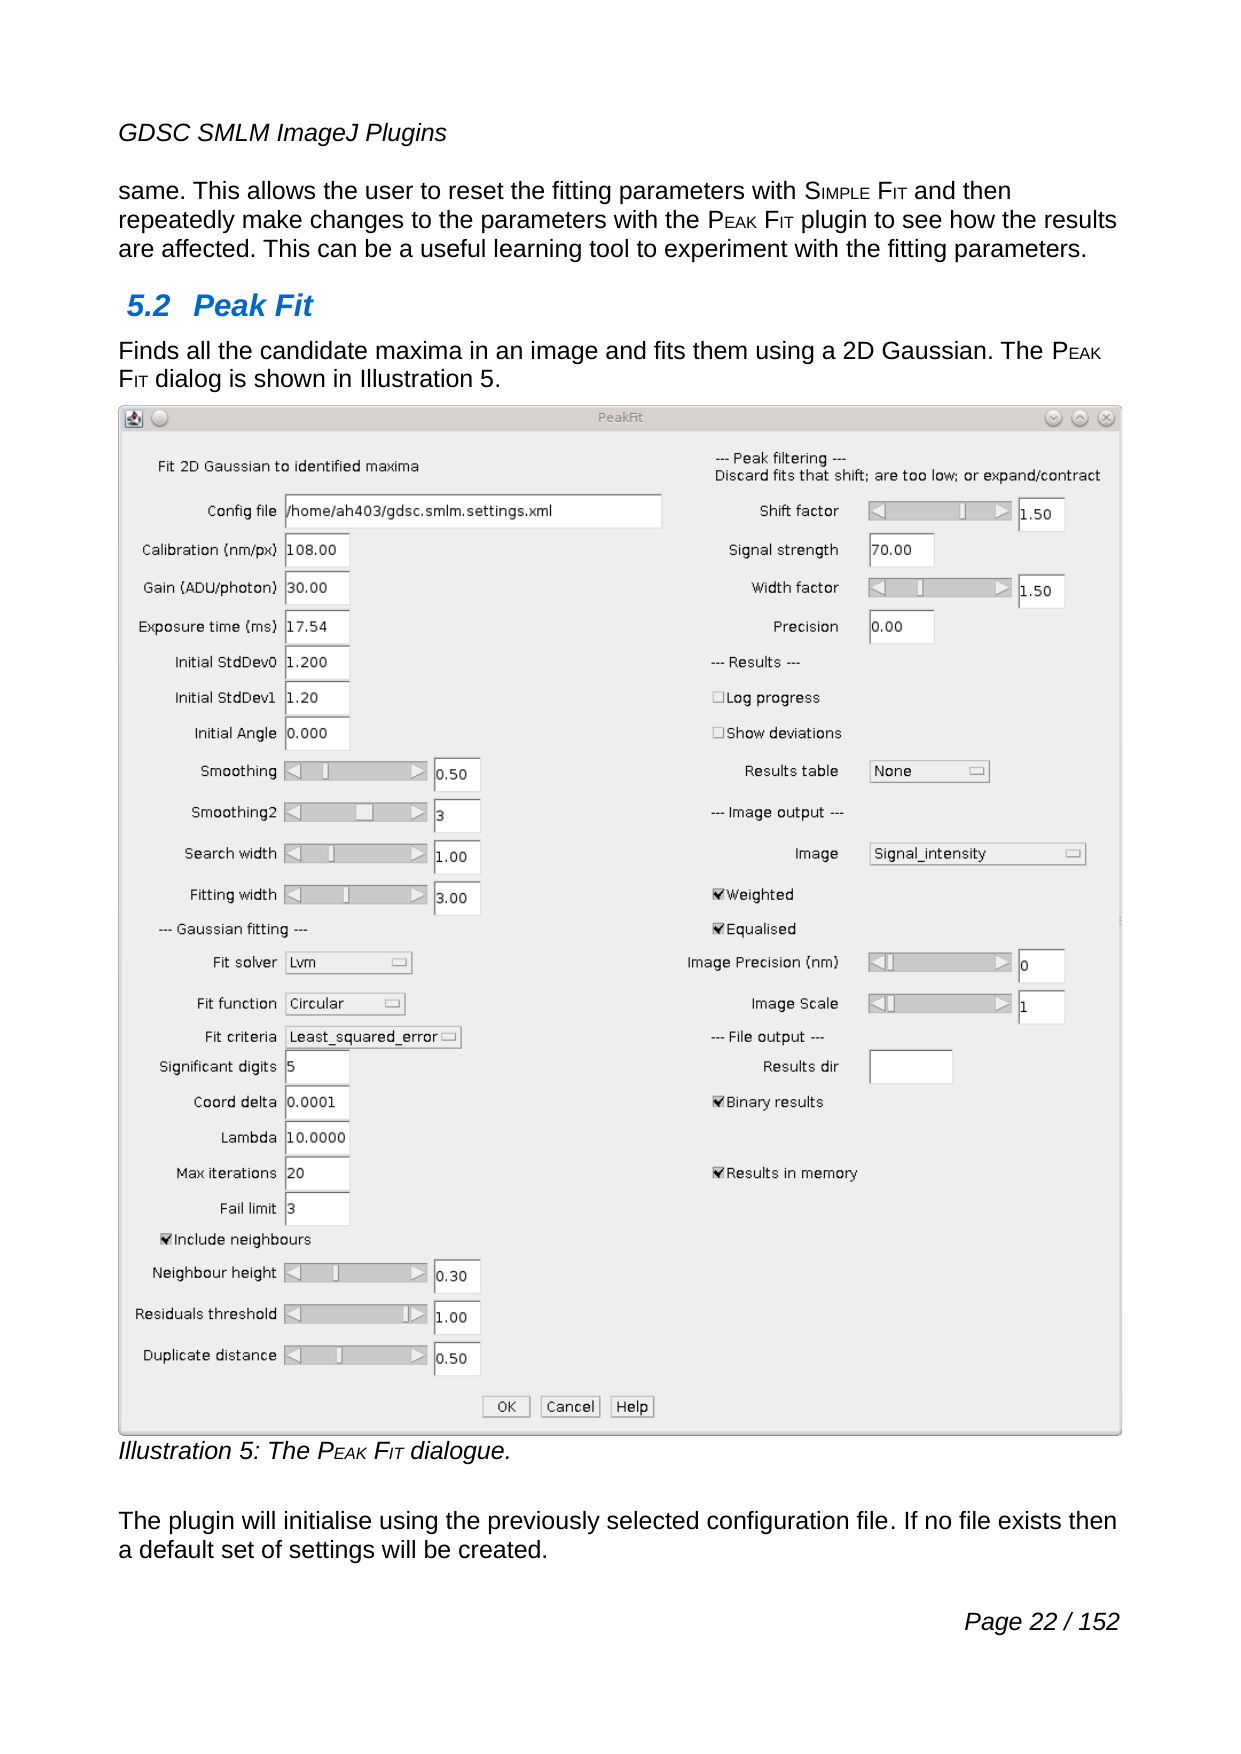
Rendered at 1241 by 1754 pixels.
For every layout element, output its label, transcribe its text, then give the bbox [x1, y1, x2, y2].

text Finds all the candidate maxima in an image and fits them using a 2D Gaussian. The Peak Fit dialog is shown in Illustration 5. [118, 336, 1122, 393]
text The plugin will initialise using the previously selected configuration file. If no file exists then a default set of settings will be created. [118, 1506, 1122, 1563]
picture [118, 405, 1123, 1436]
text same. This allows the user to reset the fitting parameters with Simple Fit and then repeatedly make changes to the parameters with the Peak Fit plugin to see how the results are affected. This can be a useful learning tool to experiment with the fitting parameters. [118, 176, 1122, 263]
subtitle Peak Fit [118, 287, 1122, 323]
text Illustration 5: The Peak Fit dialogue. [118, 1436, 1122, 1465]
